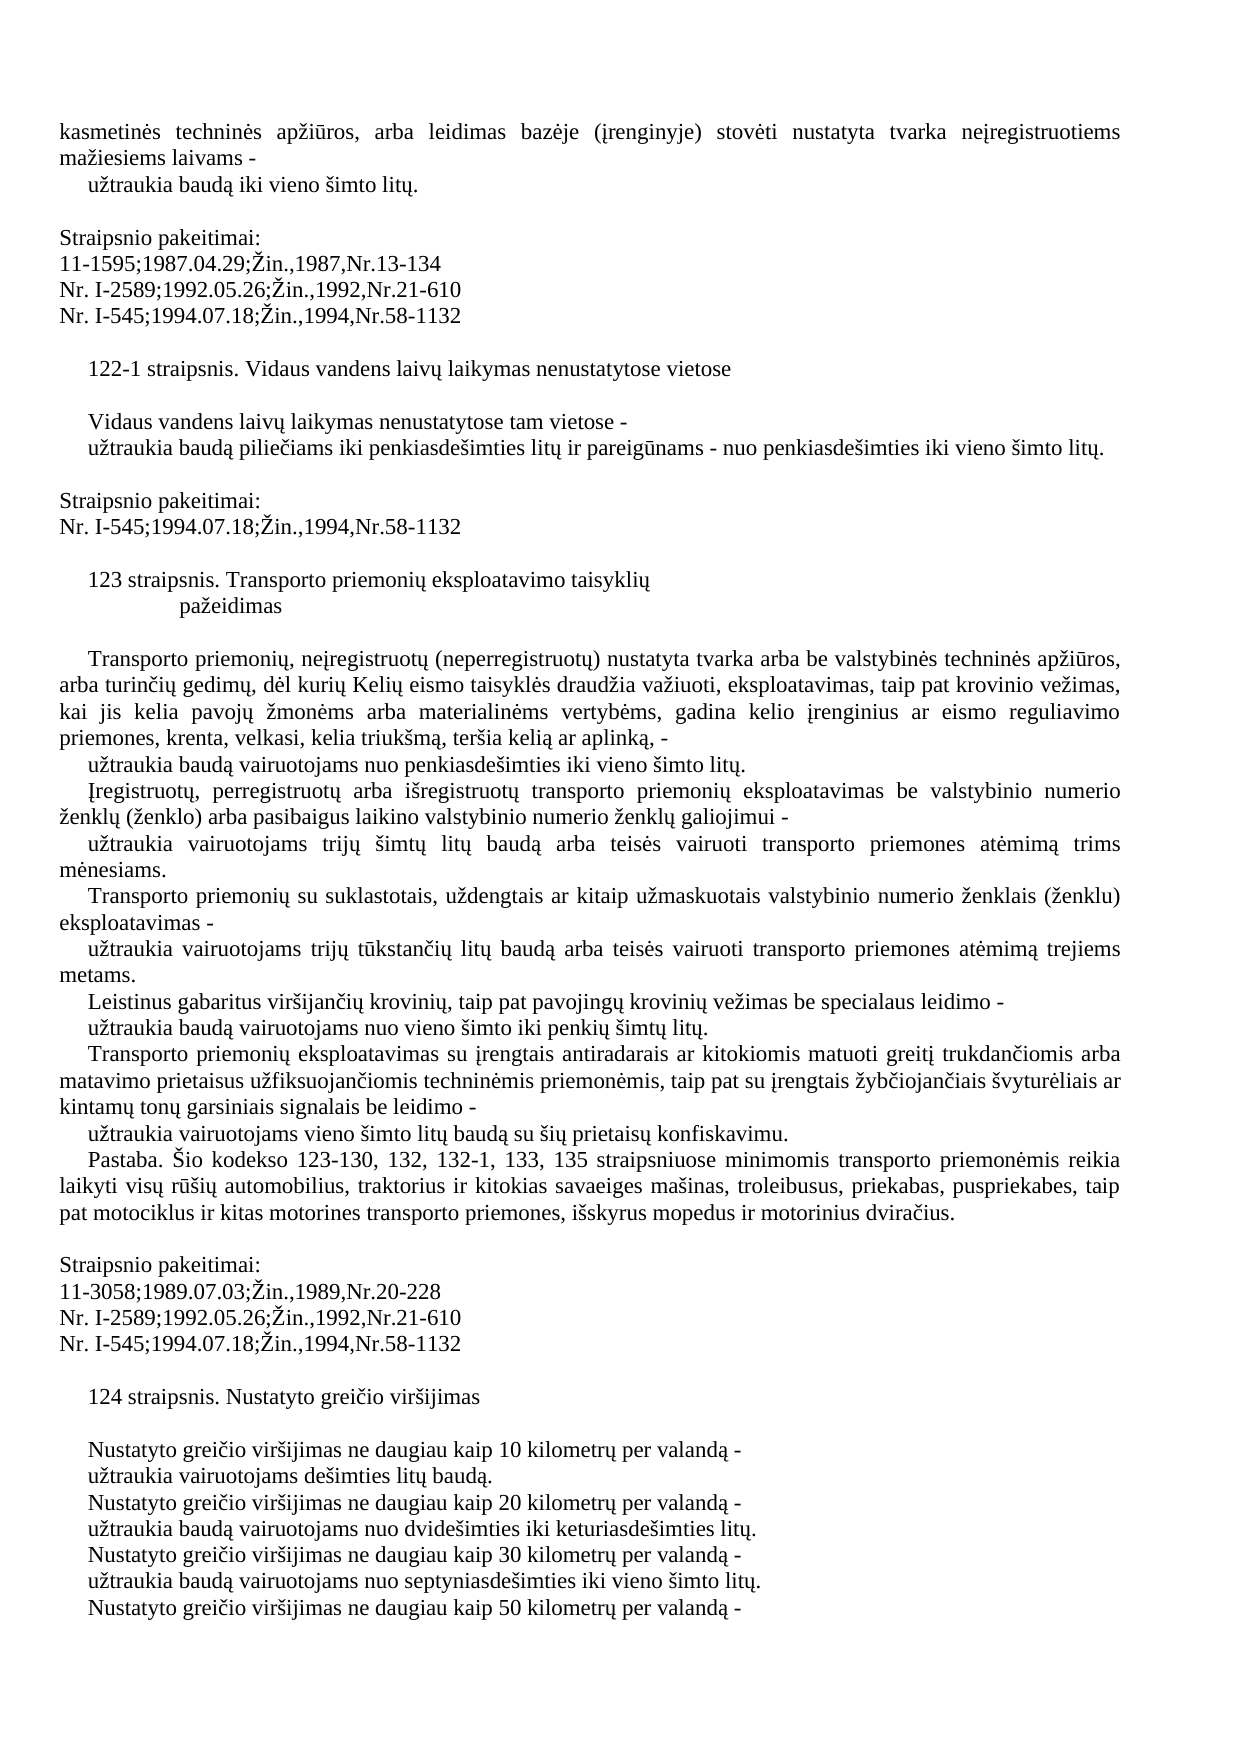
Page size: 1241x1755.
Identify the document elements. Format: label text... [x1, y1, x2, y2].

text Nustatyto greičio viršijimas ne daugiau kaip 10 kilometrų per valandą - [59, 1436, 1122, 1462]
text užtraukia vairuotojams dešimties litų baudą. [59, 1462, 1122, 1488]
text pažeidimas [59, 592, 1122, 619]
text užtraukia vairuotojams vieno šimto litų baudą su šių prietaisų konfiskavimu. [59, 1119, 1122, 1146]
text 124 straipsnis. Nustatyto greičio viršijimas [59, 1383, 1122, 1409]
text Transporto priemonių eksploatavimas su įrengtais antiradarais ar kitokiomis matuoti greitį trukdančiomis arba matavimo prietaisus užfiksuojančiomis techninėmis priemonėmis, taip pat su įrengtais žybčiojančiais švyturėliais ar kintamų tonų garsiniais signalais be leidimo - [59, 1041, 1122, 1119]
text užtraukia baudą iki vieno šimto litų. [59, 171, 1122, 197]
text Nustatyto greičio viršijimas ne daugiau kaip 50 kilometrų per valandą - [59, 1594, 1122, 1620]
text Leistinus gabaritus viršijančių krovinių, taip pat pavojingų krovinių vežimas be specialaus leidimo - [59, 988, 1122, 1014]
text užtraukia baudą vairuotojams nuo septyniasdešimties iki vieno šimto litų. [59, 1568, 1122, 1594]
text Straipsnio pakeitimai: [59, 223, 1122, 250]
text Įregistruotų, perregistruotų arba išregistruotų transporto priemonių eksploatavimas be valstybinio numerio ženklų (ženklo) arba pasibaigus laikino valstybinio numerio ženklų galiojimui - [59, 777, 1122, 830]
text užtraukia vairuotojams trijų šimtų litų baudą arba teisės vairuoti transporto priemones atėmimą trims mėnesiams. [59, 830, 1122, 882]
text 122-1 straipsnis. Vidaus vandens laivų laikymas nenustatytose vietose [59, 355, 1122, 382]
text Nr. I-2589;1992.05.26;Žin.,1992,Nr.21-610 [59, 276, 1122, 303]
text užtraukia baudą vairuotojams nuo vieno šimto iki penkių šimtų litų. [59, 1014, 1122, 1041]
text Straipsnio pakeitimai: [59, 487, 1122, 513]
text užtraukia baudą vairuotojams nuo dvidešimties iki keturiasdešimties litų. [59, 1515, 1122, 1541]
text 11-1595;1987.04.29;Žin.,1987,Nr.13-134 [59, 250, 1122, 276]
text užtraukia vairuotojams trijų tūkstančių litų baudą arba teisės vairuoti transporto priemones atėmimą trejiems metams. [59, 935, 1122, 988]
text Pastaba. Šio kodekso 123-130, 132, 132-1, 133, 135 straipsniuose minimomis transporto priemonėmis reikia laikyti visų rūšių automobilius, traktorius ir kitokias savaeiges mašinas, troleibusus, priekabas, puspriekabes, taip pat motociklus ir kitas motorines transporto priemones, išskyrus mopedus ir motorinius dviračius. [59, 1146, 1122, 1225]
text Straipsnio pakeitimai: [59, 1251, 1122, 1278]
text Transporto priemonių su suklastotais, uždengtais ar kitaip užmaskuotais valstybinio numerio ženklais (ženklu) eksploatavimas - [59, 882, 1122, 935]
text kasmetinės techninės apžiūros, arba leidimas bazėje (įrenginyje) stovėti nustatyta tvarka neįregistruotiems mažiesiems laivams - [59, 118, 1122, 171]
text 11-3058;1989.07.03;Žin.,1989,Nr.20-228 [59, 1278, 1122, 1304]
text Nr. I-545;1994.07.18;Žin.,1994,Nr.58-1132 [59, 1330, 1122, 1357]
text Transporto priemonių, neįregistruotų (neperregistruotų) nustatyta tvarka arba be valstybinės techninės apžiūros, arba turinčių gedimų, dėl kurių Kelių eismo taisyklės draudžia važiuoti, eksploatavimas, taip pat krovinio vežimas, kai jis kelia pavojų žmonėms arba materialinėms vertybėms, gadina kelio įrenginius ar eismo reguliavimo priemones, krenta, velkasi, kelia triukšmą, teršia kelią ar aplinką, - [59, 645, 1122, 751]
text 123 straipsnis. Transporto priemonių eksploatavimo taisyklių [59, 566, 1122, 592]
text užtraukia baudą vairuotojams nuo penkiasdešimties iki vieno šimto litų. [59, 751, 1122, 777]
text Nustatyto greičio viršijimas ne daugiau kaip 20 kilometrų per valandą - [59, 1488, 1122, 1515]
text Nr. I-545;1994.07.18;Žin.,1994,Nr.58-1132 [59, 303, 1122, 329]
text Nr. I-545;1994.07.18;Žin.,1994,Nr.58-1132 [59, 513, 1122, 540]
text Nr. I-2589;1992.05.26;Žin.,1992,Nr.21-610 [59, 1304, 1122, 1330]
text Vidaus vandens laivų laikymas nenustatytose tam vietose - [59, 408, 1122, 434]
text užtraukia baudą piliečiams iki penkiasdešimties litų ir pareigūnams - nuo penkiasdešimties iki vieno šimto litų. [59, 434, 1122, 461]
text Nustatyto greičio viršijimas ne daugiau kaip 30 kilometrų per valandą - [59, 1541, 1122, 1568]
